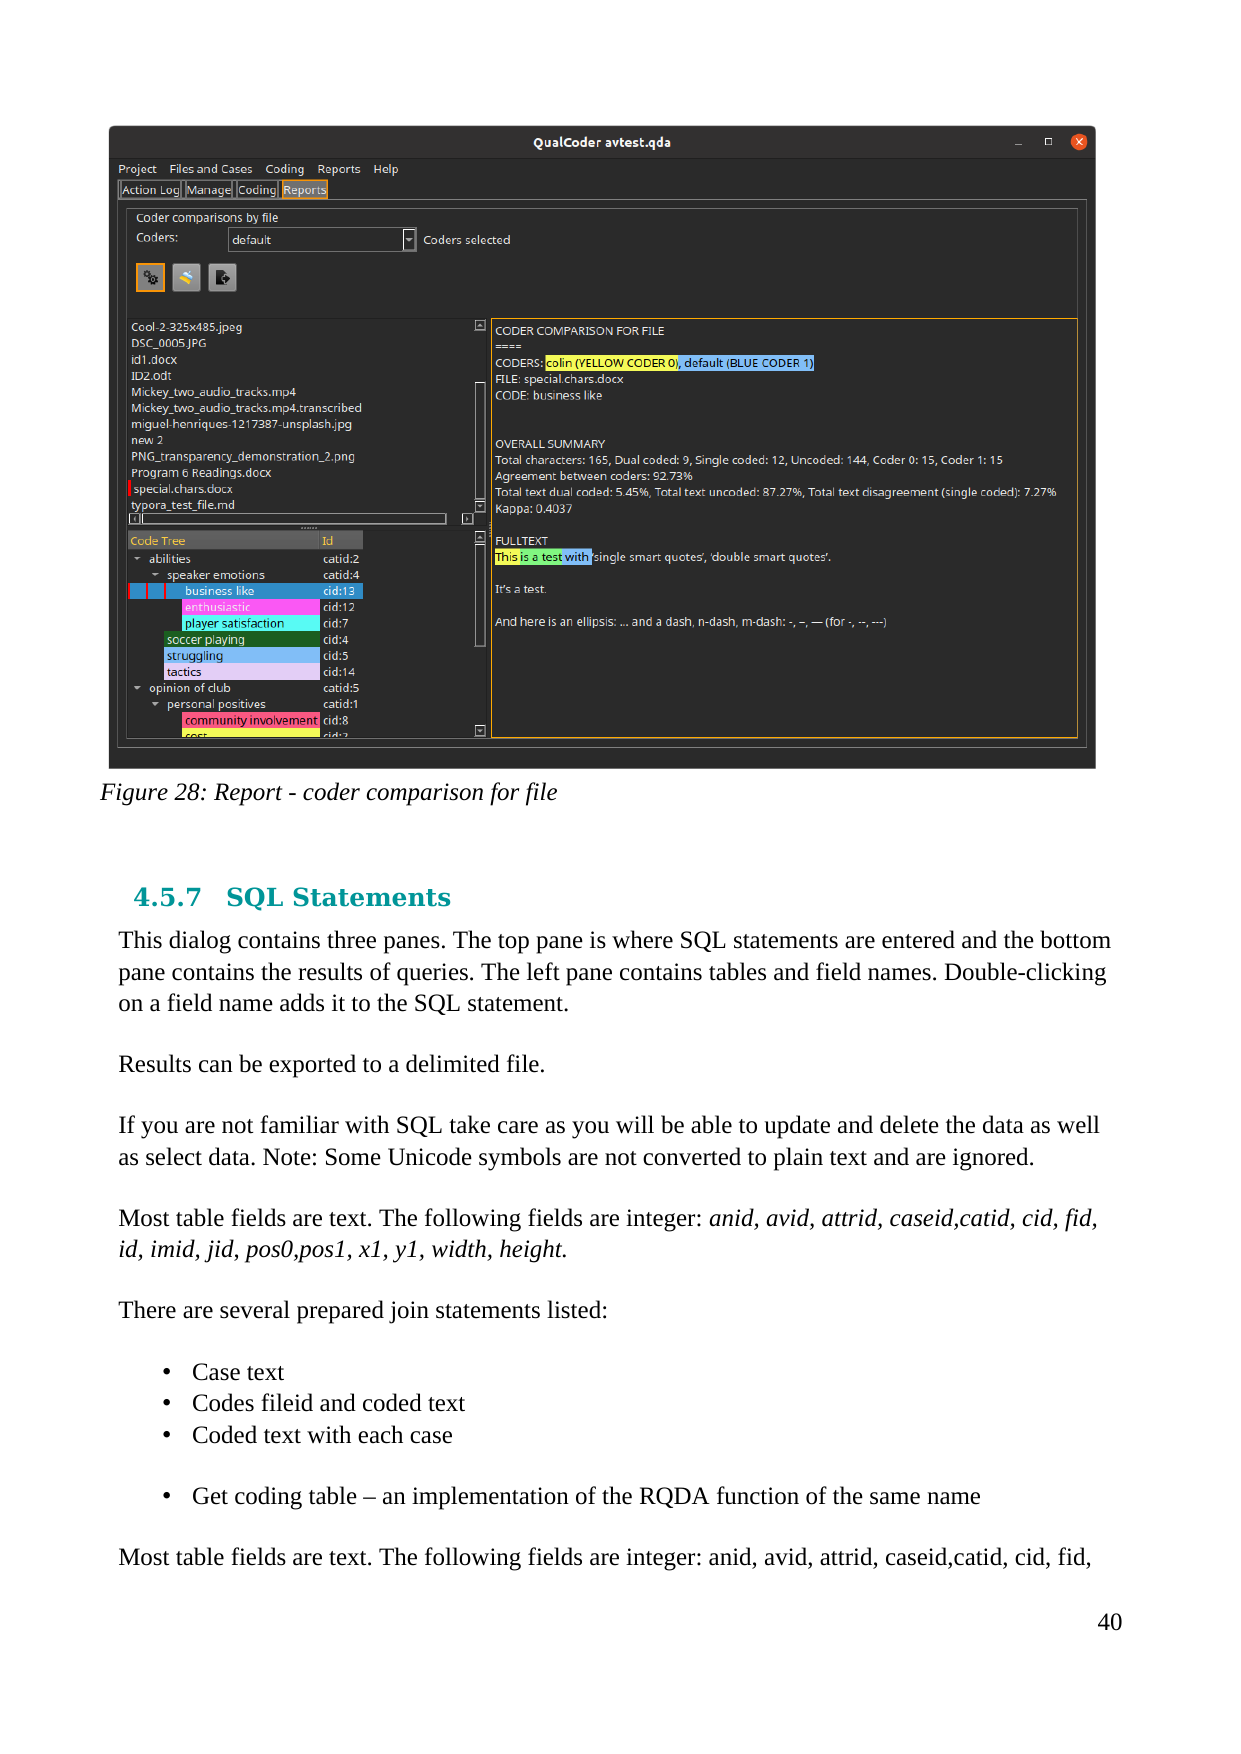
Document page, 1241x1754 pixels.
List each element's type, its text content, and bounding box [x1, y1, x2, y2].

picture [100, 118, 1104, 777]
text If you are not familiar with SQL take care as you will be able to update and delete the data as well as select data. Note: Some Unicode symbols are not converted to plain text and are ignored. [118, 1110, 1122, 1171]
text Results can be exported to a delimited file. [118, 1049, 1122, 1078]
text Most table fields are text. The following fields are integer: anid, avid, attrid, caseid,catid, cid, fid, id, imid, jid, pos0,pos1, x1, y1, width, height. [118, 1203, 1122, 1263]
list Coded text with each case [162, 1420, 1122, 1448]
text There are several prepared join statements listed: [118, 1296, 1122, 1324]
text This dialog contains three panes. The top pane is where SQL statements are entered and the bottom pane contains the results of queries. The left pane contains tables and field names. Double-clicking on a field name adds it to the SQL statement. [118, 925, 1122, 1017]
list Case text [162, 1357, 1122, 1385]
list Get coding table – an implementation of the RQDA function of the same name [162, 1481, 1122, 1509]
text Most table fields are text. The following fields are integer: anid, avid, attrid, caseid,catid, cid, fid, [118, 1542, 1122, 1571]
text Figure 28: Report - coder comparison for file [100, 777, 1104, 805]
subtitle SQL Statements [124, 883, 1122, 913]
list Codes fileid and coded text [162, 1388, 1122, 1417]
